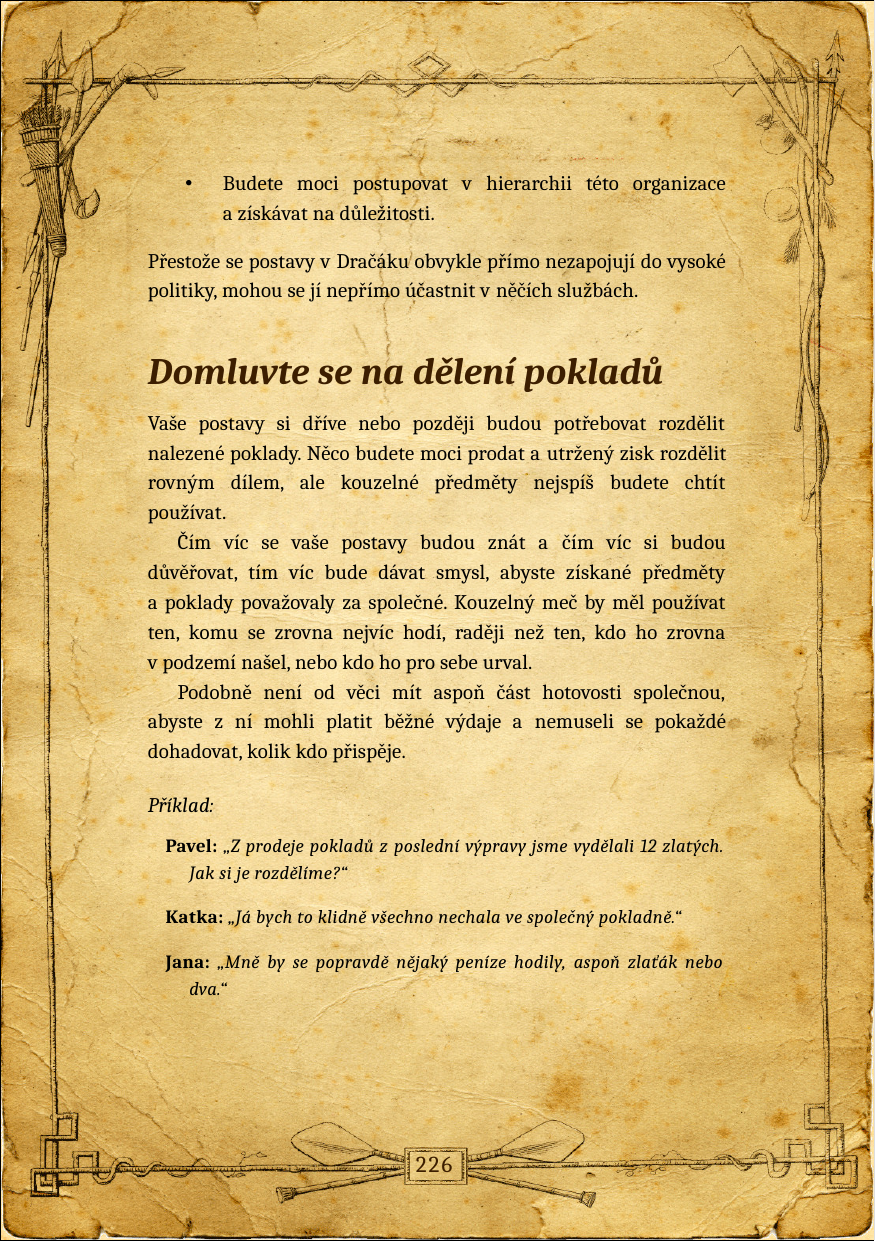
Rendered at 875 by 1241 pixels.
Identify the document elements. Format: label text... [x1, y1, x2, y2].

text Jana: „Mně by se popravdě nějaký peníze hodily, aspoň zlaťák nebo dva.“ [165, 951, 726, 1000]
text Vaše postavy si dříve nebo později budou potřebovat rozdělit nalezené poklady. Něco budete moci prodat a⁠ utržený zisk rozdělit rovným dílem, ale kouzelné předměty nejspíš budete chtít používat. Čím víc se vaše postavy budou znát a⁠ čím víc si budou důvěřovat, tím víc bude dávat smysl, abyste získané předměty a⁠ poklady považovaly za společné. Kouzelný meč by měl používat ten, komu se zrovna nejvíc hodí, raději než ten, kdo ho zrovna v⁠ podzemí našel, nebo kdo ho pro sebe urval. Podobně není od věci mít aspoň část hotovosti společnou, abyste z⁠ ní mohli platit běžné výdaje a⁠ nemuseli se pokaždé dohadovat, kolik kdo přispěje. [148, 411, 726, 764]
list Budete moci postupovat v⁠ hierarchii této organizace a⁠ získávat na důležitosti. [185, 172, 726, 226]
text Přestože se postavy v⁠ Dračáku obvykle přímo nezapojují do vysoké politiky, mohou se jí nepřímo účastnit v⁠ něčích službách. [148, 249, 726, 303]
text Katka: „Já bych to klidně všechno nechala ve společný pokladně.“ [165, 907, 726, 928]
subtitle Domluvte se na dělení pokladů [148, 350, 726, 393]
picture [1, 1, 874, 1240]
text Příklad: [148, 794, 726, 818]
text Pavel: „Z⁠ prodeje pokladů z⁠ poslední výpravy jsme vydělali 12 zlatých. Jak si je rozdělíme?“ [165, 835, 726, 884]
